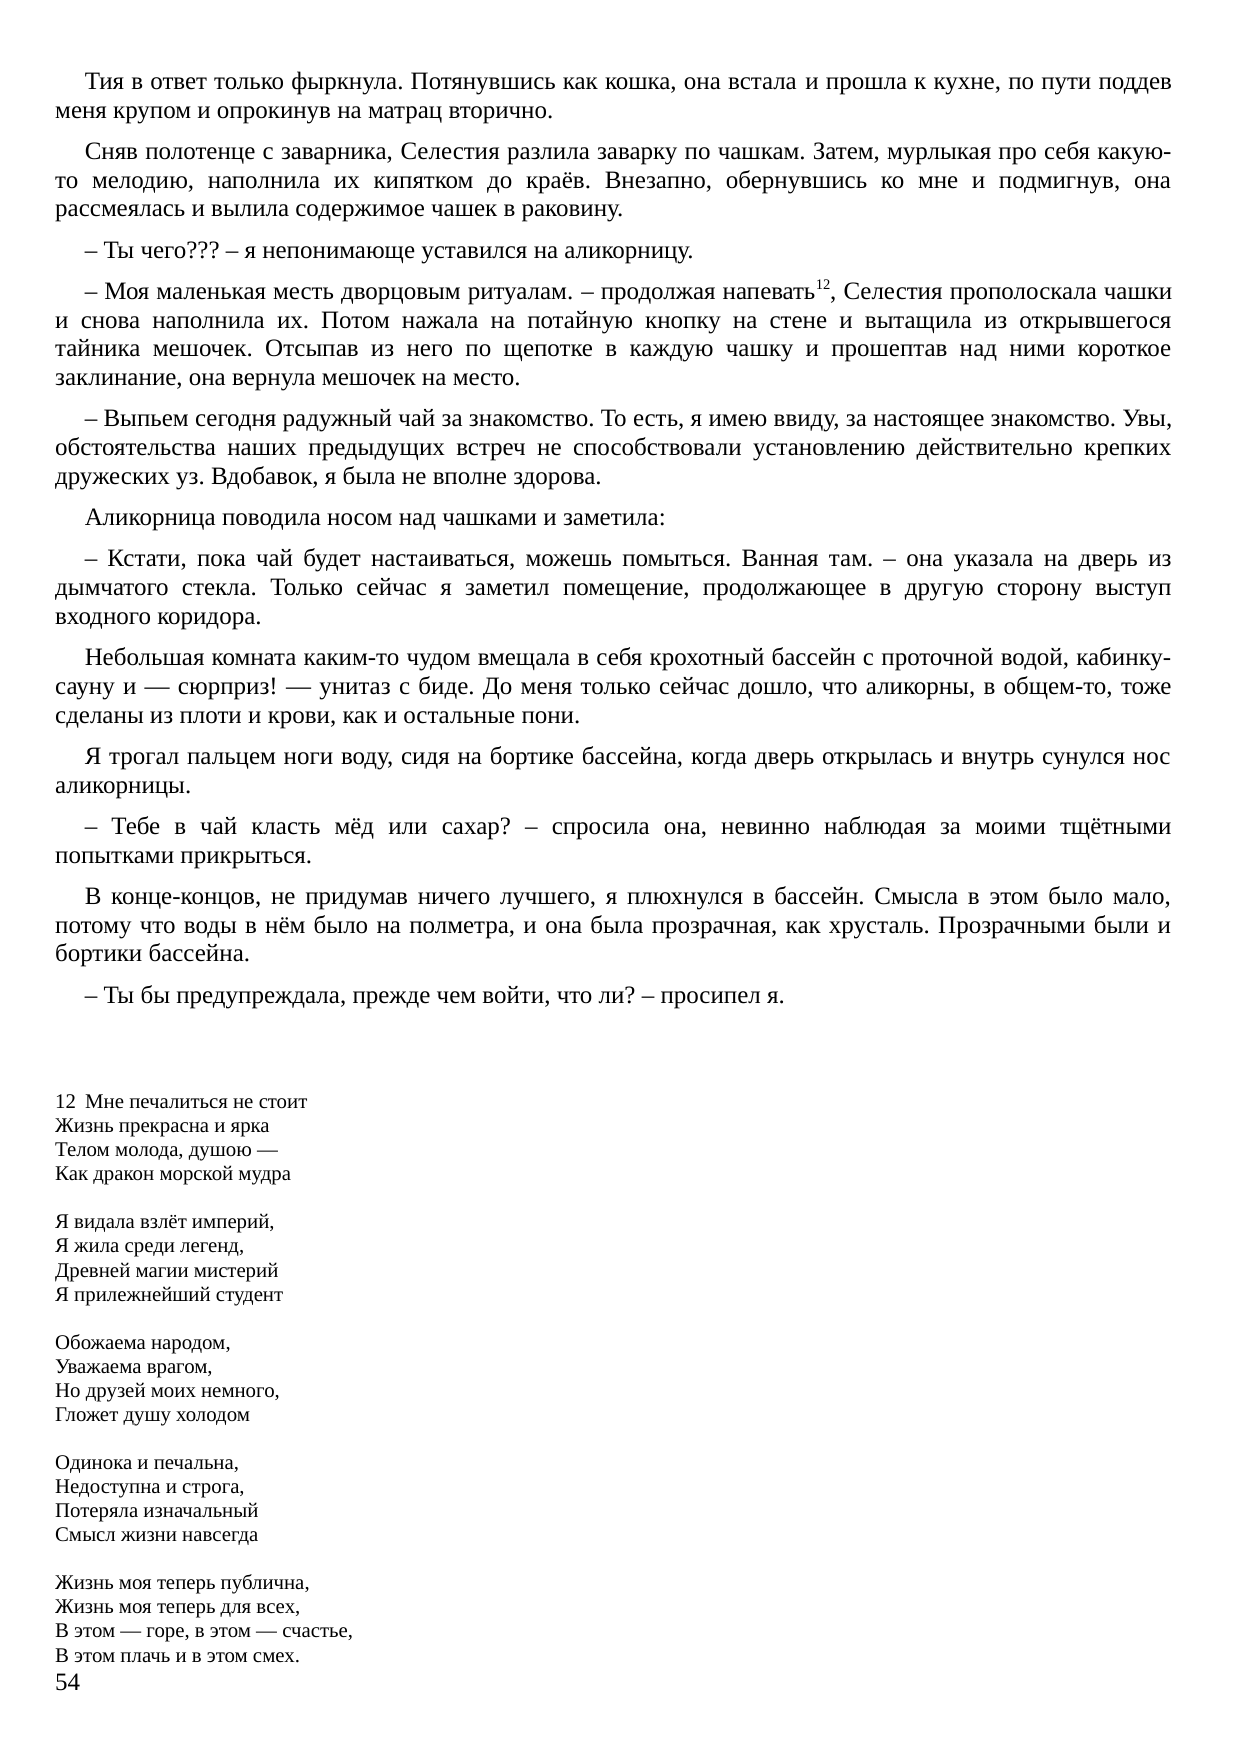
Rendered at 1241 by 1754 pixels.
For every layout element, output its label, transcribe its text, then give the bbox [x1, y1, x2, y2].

text Я видала взлёт империй, [55, 1209, 1173, 1233]
text Древней магии мистерий [55, 1257, 1173, 1282]
text Жизнь прекрасна и ярка [55, 1113, 1173, 1137]
text – Кстати, пока чай будет настаиваться, можешь помыться. Ванная там. – она указала на дверь из дымчатого стекла. Только сейчас я заметил помещение, продолжающее в другую сторону выступ входного коридора. [55, 543, 1173, 630]
text – Ты бы предупреждала, прежде чем войти, что ли? – просипел я. [55, 980, 1173, 1008]
text Жизнь моя теперь для всех, [55, 1594, 1173, 1618]
text В конце-концов, не придумав ничего лучшего, я плюхнулся в бассейн. Смысла в этом было мало, потому что воды в нём было на полметра, и она была прозрачная, как хрусталь. Прозрачными были и бортики бассейна. [55, 881, 1173, 967]
text Я трогал пальцем ноги воду, сидя на бортике бассейна, когда дверь открылась и внутрь сунулся нос аликорницы. [55, 741, 1173, 798]
text В этом — горе, в этом — счастье, [55, 1618, 1173, 1642]
text Телом молода, душою — [55, 1137, 1173, 1161]
text Я жила среди легенд, [55, 1233, 1173, 1257]
text Недоступна и строга, [55, 1474, 1173, 1498]
text Уважаема врагом, [55, 1354, 1173, 1378]
text Обожаема народом, [55, 1330, 1173, 1354]
text – Моя маленькая месть дворцовым ритуалам. – продолжая напевать, Селестия прополоскала чашки и снова наполнила их. Потом нажала на потайную кнопку на стене и вытащила из открывшегося тайника мешочек. Отсыпав из него по щепотке в каждую чашку и прошептав над ними короткое заклинание, она вернула мешочек на место. [55, 276, 1173, 391]
text Жизнь моя теперь публична, [55, 1570, 1173, 1594]
text Небольшая комната каким-то чудом вмещала в себя крохотный бассейн с проточной водой, кабинку-сауну и — сюрприз! — унитаз с биде. До меня только сейчас дошло, что аликорны, в общем-то, тоже сделаны из плоти и крови, как и остальные пони. [55, 642, 1173, 728]
text Потеряла изначальный [55, 1498, 1173, 1522]
text Гложет душу холодом [55, 1402, 1173, 1426]
text – Ты чего??? – я непонимающе уставился на аликорницу. [55, 235, 1173, 263]
text Тия в ответ только фыркнула. Потянувшись как кошка, она встала и прошла к кухне, по пути поддев меня крупом и опрокинув на матрац вторично. [55, 66, 1173, 123]
text Но друзей моих немного, [55, 1378, 1173, 1402]
text – Тебе в чай класть мёд или сахар? – спросила она, невинно наблюдая за моими тщётными попытками прикрыться. [55, 811, 1173, 868]
text Одинока и печальна, [55, 1450, 1173, 1474]
text – Выпьем сегодня радужный чай за знакомство. То есть, я имею ввиду, за настоящее знакомство. Увы, обстоятельства наших предыдущих встреч не способствовали установлению действительно крепких дружеских уз. Вдобавок, я была не вполне здорова. [55, 403, 1173, 490]
text Аликорница поводила носом над чашками и заметила: [55, 502, 1173, 531]
text Мне печалиться не стоит [55, 1089, 1173, 1113]
text Сняв полотенце с заварника, Селестия разлила заварку по чашкам. Затем, мурлыкая про себя какую-то мелодию, наполнила их кипятком до краёв. Внезапно, обернувшись ко мне и подмигнув, она рассмеялась и вылила содержимое чашек в раковину. [55, 136, 1173, 222]
text Как дракон морской мудра [55, 1161, 1173, 1185]
text Я прилежнейший студент [55, 1282, 1173, 1306]
text В этом плачь и в этом смех. [55, 1642, 1173, 1667]
text Смысл жизни навсегда [55, 1522, 1173, 1546]
